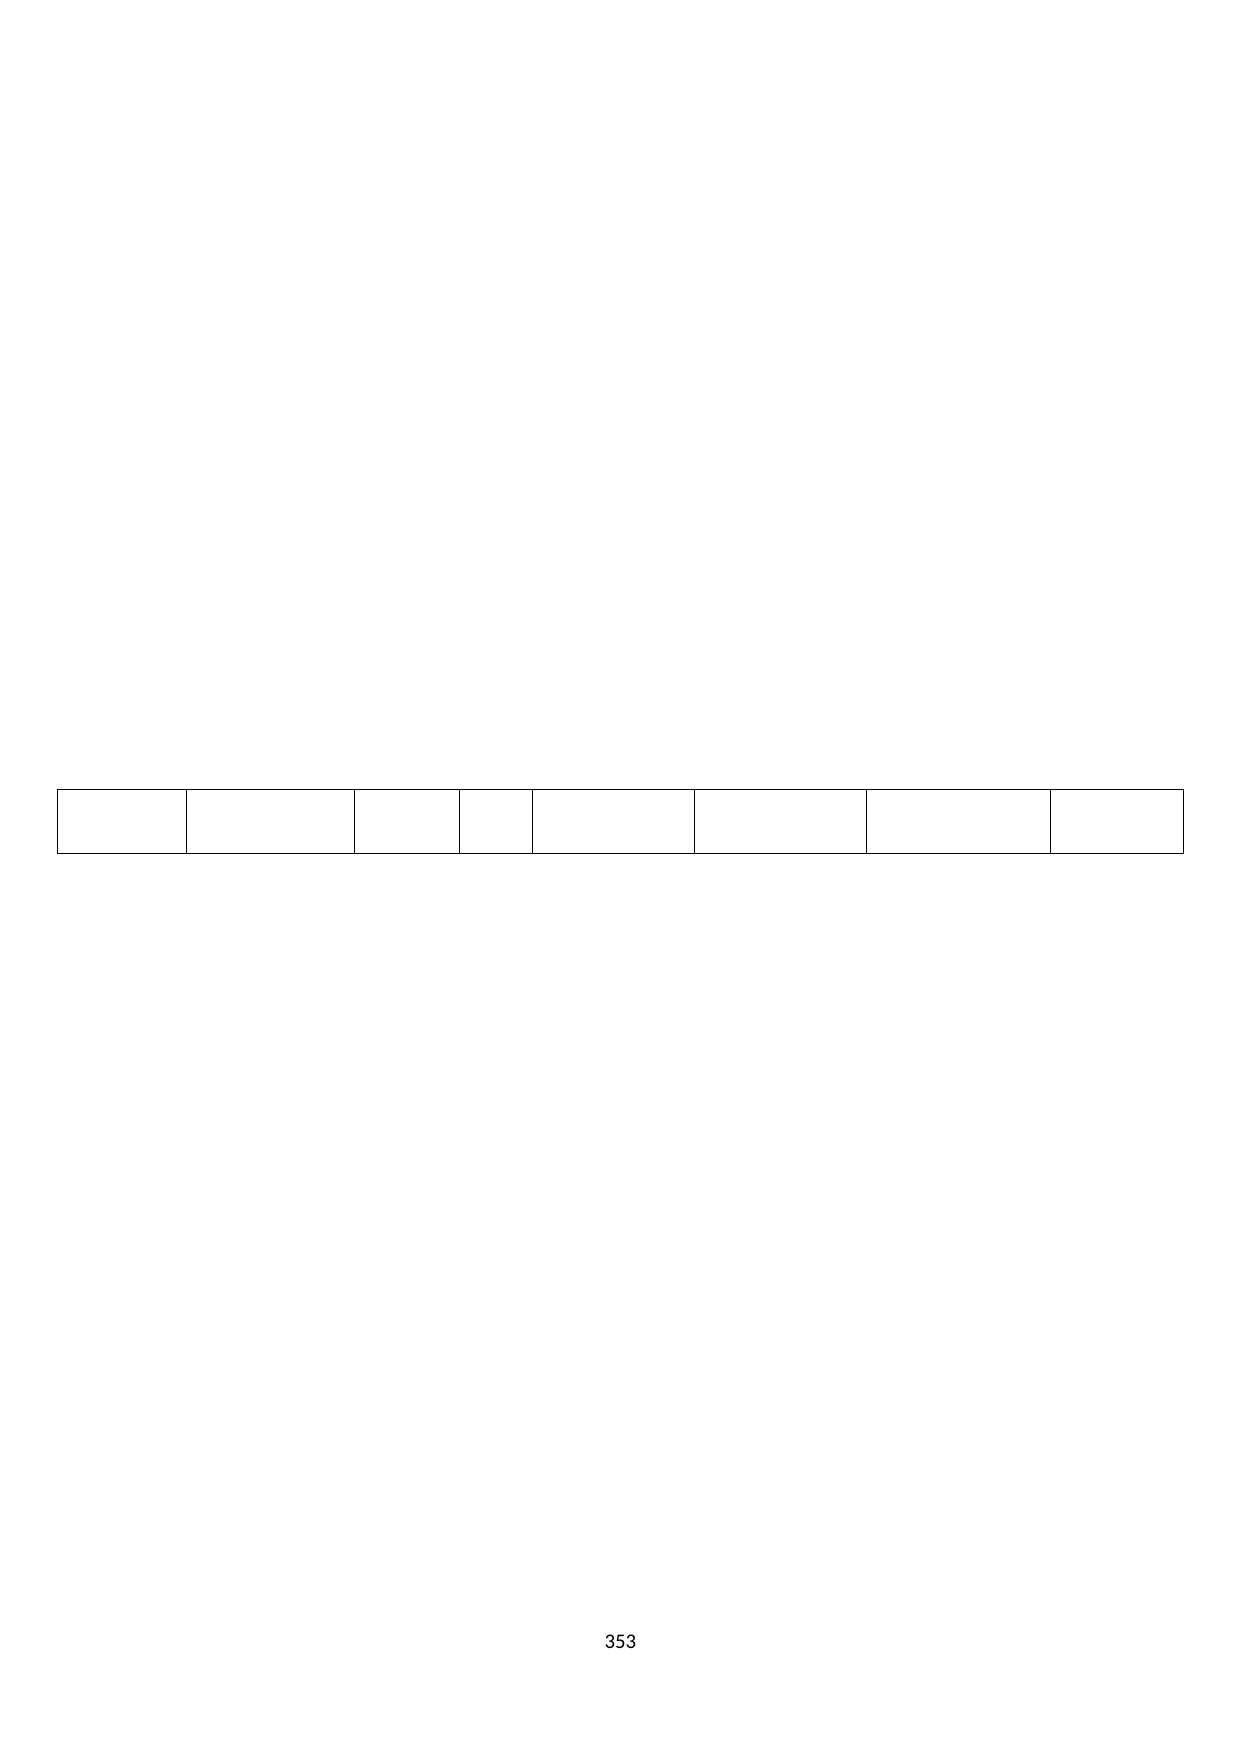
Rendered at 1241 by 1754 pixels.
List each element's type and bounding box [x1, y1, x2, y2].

table_cell [695, 790, 866, 853]
table_cell [867, 790, 1050, 853]
table_cell [533, 790, 694, 853]
table_cell [355, 790, 459, 853]
table_cell [58, 790, 186, 853]
table_cell [460, 790, 532, 853]
table_cell [187, 790, 354, 853]
table_cell [1051, 790, 1183, 853]
